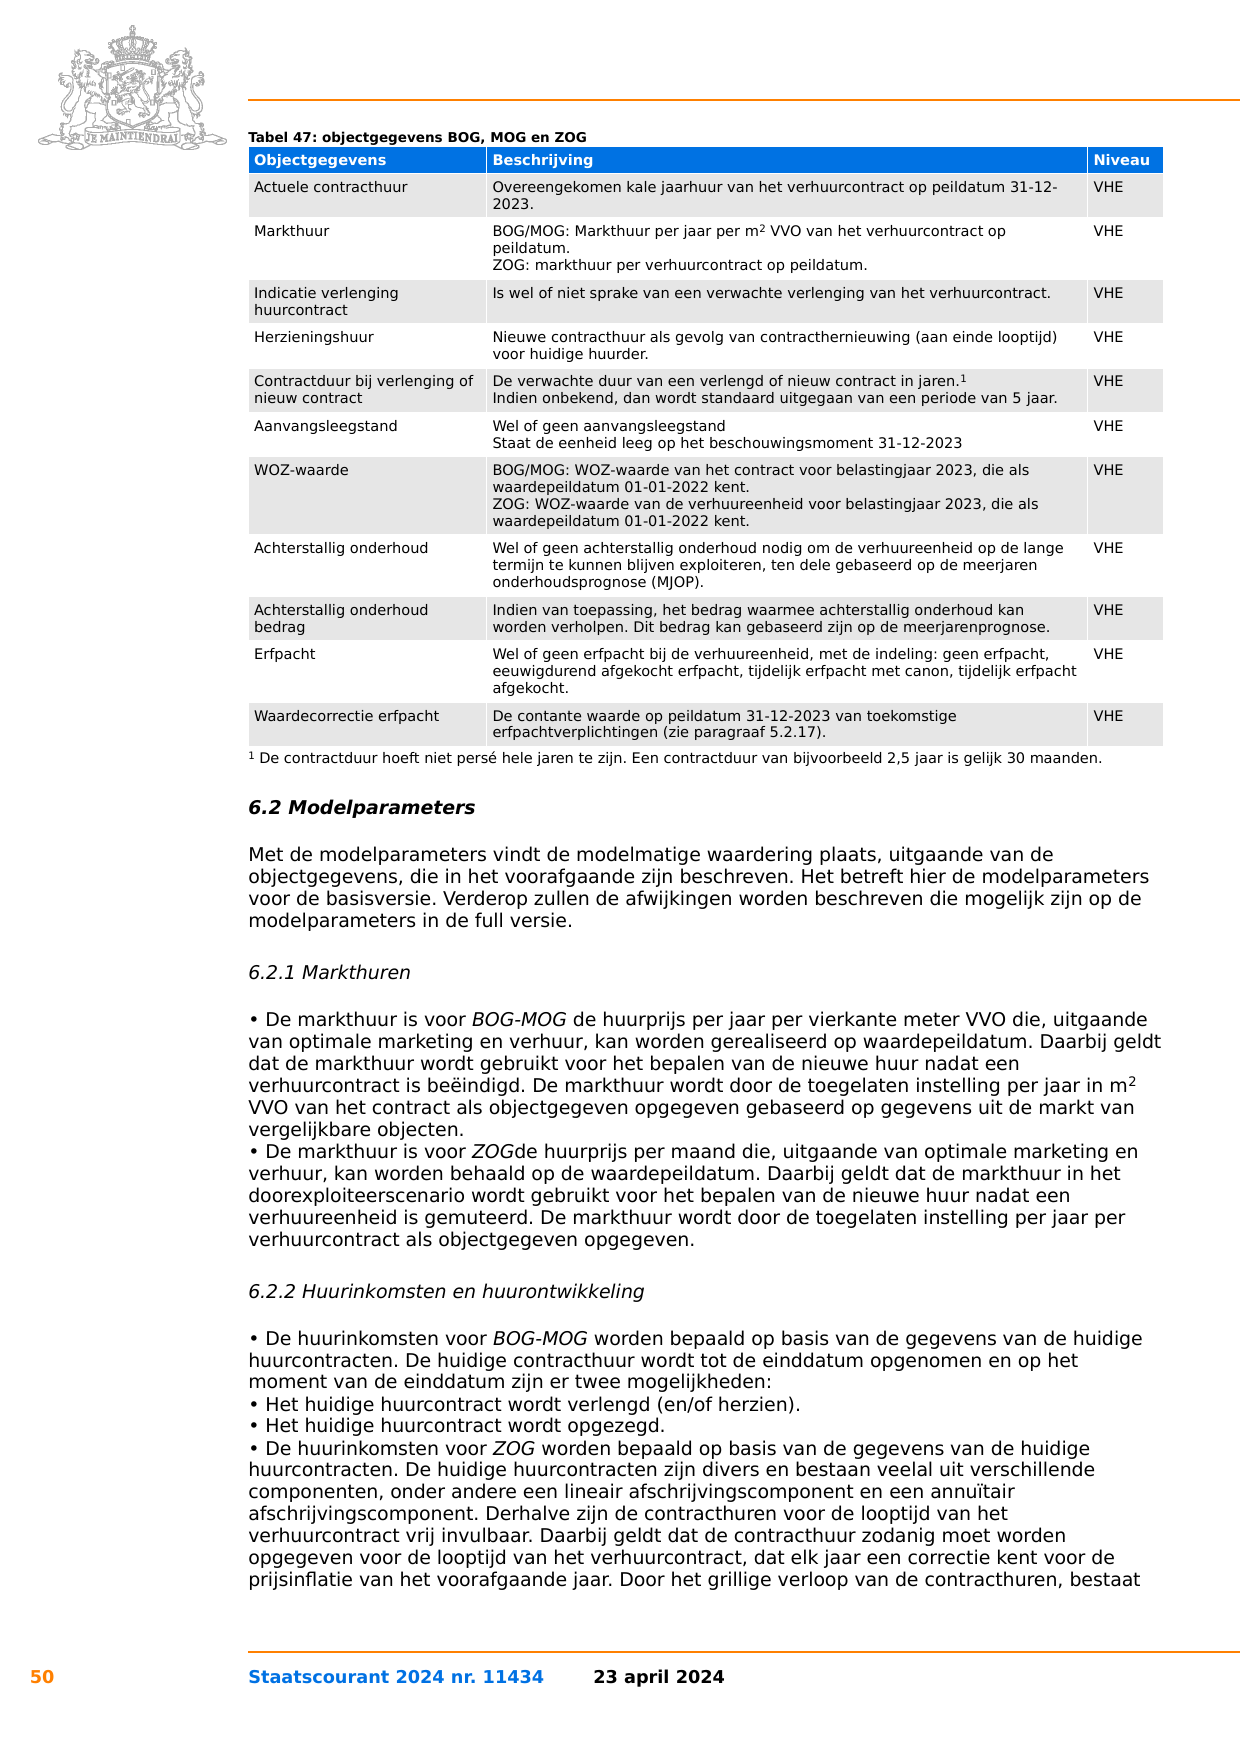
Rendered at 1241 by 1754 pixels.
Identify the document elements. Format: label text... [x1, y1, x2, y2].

table_cell Is wel of niet sprake van een verwachte verlenging van het verhuurcontract. [487, 280, 1087, 323]
table_cell Herzieningshuur [249, 324, 486, 367]
table_cell Overeengekomen kale jaarhuur van het verhuurcontract op peildatum 31-12-2023. [487, 174, 1087, 217]
table_cell Waardecorrectie erfpacht [249, 703, 486, 746]
text Met de modelparameters vindt de modelmatige waardering plaats, uitgaande van de objectgegevens, die in het voorafgaande zijn beschreven. Het betreft hier de modelparameters voor de basisversie. Verderop zullen de afwijkingen worden beschreven die mogelijk zijn op de modelparameters in de full versie. [248, 844, 1163, 932]
table_cell Wel of geen aanvangsleegstand Staat de eenheid leeg op het beschouwingsmoment 31-12-2023 [487, 413, 1087, 456]
table_cell Indien van toepassing, het bedrag waarmee achterstallig onderhoud kan worden verholpen. Dit bedrag kan gebaseerd zijn op de meerjarenprognose. [487, 597, 1087, 640]
table_cell Contractduur bij verlenging of nieuw contract [249, 369, 486, 412]
picture [38, 25, 227, 150]
table_cell VHE [1088, 597, 1163, 640]
table_cell Wel of geen erfpacht bij de verhuureenheid, met de indeling: geen erfpacht, eeuwigdurend afgekocht erfpacht, tijdelijk erfpacht met canon, tijdelijk erfpacht afgekocht. [487, 641, 1087, 702]
text • De markthuur is voor ZOGde huurprijs per maand die, uitgaande van optimale marketing en verhuur, kan worden behaald op de waardepeildatum. Daarbij geldt dat de markthuur in het doorexploiteerscenario wordt gebruikt voor het bepalen van de nieuwe huur nadat een verhuureenheid is gemuteerd. De markthuur wordt door de toegelaten instelling per jaar per verhuurcontract als objectgegeven opgegeven. [248, 1141, 1163, 1251]
text • De markthuur is voor BOG-MOG de huurprijs per jaar per vierkante meter VVO die, uitgaande van optimale marketing en verhuur, kan worden gerealiseerd op waardepeildatum. Daarbij geldt dat de markthuur wordt gebruikt voor het bepalen van de nieuwe huur nadat een verhuurcontract is beëindigd. De markthuur wordt door de toegelaten instelling per jaar in m2 VVO van het contract als objectgegeven opgegeven gebaseerd op gegevens uit de markt van vergelijkbare objecten. [248, 1009, 1163, 1141]
text • Het huidige huurcontract wordt opgezegd. [248, 1415, 1163, 1437]
table_cell VHE [1088, 219, 1163, 279]
table_cell BOG/MOG: WOZ-waarde van het contract voor belastingjaar 2023, die als waardepeildatum 01-01-2022 kent. ZOG: WOZ-waarde van de verhuureenheid voor belastingjaar 2023, die als waardepeildatum 01-01-2022 kent. [487, 457, 1087, 534]
table_cell Objectgegevens [249, 147, 486, 173]
table_cell Achterstallig onderhoud [249, 536, 486, 596]
table_cell VHE [1088, 280, 1163, 323]
table_cell Actuele contracthuur [249, 174, 486, 217]
table_cell Beschrijving [487, 147, 1087, 173]
table_cell 1 De contractduur hoeft niet persé hele jaren te zijn. Een contractduur van bijvoorbeeld 2,5 jaar is gelijk 30 maanden. [248, 747, 1163, 767]
text • Het huidige huurcontract wordt verlengd (en/of herzien). [248, 1393, 1163, 1415]
table_cell Indicatie verlenging huurcontract [249, 280, 486, 323]
text • De huurinkomsten voor BOG-MOG worden bepaald op basis van de gegevens van de huidige huurcontracten. De huidige contracthuur wordt tot de einddatum opgenomen en op het moment van de einddatum zijn er twee mogelijkheden: [248, 1327, 1163, 1393]
table_cell De verwachte duur van een verlengd of nieuw contract in jaren.1 Indien onbekend, dan wordt standaard uitgegaan van een periode van 5 jaar. [487, 369, 1087, 412]
table_cell Aanvangsleegstand [249, 413, 486, 456]
subtitle 6.2 Modelparameters [248, 797, 1163, 819]
table_cell VHE [1088, 174, 1163, 217]
table_header Tabel 47: objectgegevens BOG, MOG en ZOG [248, 130, 1163, 146]
table_cell VHE [1088, 413, 1163, 456]
text • De huurinkomsten voor ZOG worden bepaald op basis van de gegevens van de huidige huurcontracten. De huidige huurcontracten zijn divers en bestaan veelal uit verschillende componenten, onder andere een lineair afschrijvingscomponent en een annuïtair afschrijvingscomponent. Derhalve zijn de contracthuren voor de looptijd van het verhuurcontract vrij invulbaar. Daarbij geldt dat de contracthuur zodanig moet worden opgegeven voor de looptijd van het verhuurcontract, dat elk jaar een correctie kent voor de prijsinflatie van het voorafgaande jaar. Door het grillige verloop van de contracthuren, bestaat [248, 1437, 1163, 1591]
table_cell Erfpacht [249, 641, 486, 702]
table_cell VHE [1088, 641, 1163, 702]
table_cell VHE [1088, 536, 1163, 596]
table_cell Markthuur [249, 219, 486, 279]
table_cell Niveau [1088, 147, 1163, 173]
table_cell VHE [1088, 324, 1163, 367]
table_cell De contante waarde op peildatum 31-12-2023 van toekomstige erfpachtverplichtingen (zie paragraaf 5.2.17). [487, 703, 1087, 746]
table_cell Achterstallig onderhoud bedrag [249, 597, 486, 640]
table_cell VHE [1088, 703, 1163, 746]
table_cell VHE [1088, 369, 1163, 412]
table_cell BOG/MOG: Markthuur per jaar per m2 VVO van het verhuurcontract op peildatum. ZOG: markthuur per verhuurcontract op peildatum. [487, 219, 1087, 279]
subtitle 6.2.1 Markthuren [248, 962, 1163, 984]
table_cell Wel of geen achterstallig onderhoud nodig om de verhuureenheid op de lange termijn te kunnen blijven exploiteren, ten dele gebaseerd op de meerjaren onderhoudsprognose (MJOP). [487, 536, 1087, 596]
table_cell WOZ-waarde [249, 457, 486, 534]
table_cell Nieuwe contracthuur als gevolg van contracthernieuwing (aan einde looptijd) voor huidige huurder. [487, 324, 1087, 367]
subtitle 6.2.2 Huurinkomsten en huurontwikkeling [248, 1281, 1163, 1302]
table_cell VHE [1088, 457, 1163, 534]
